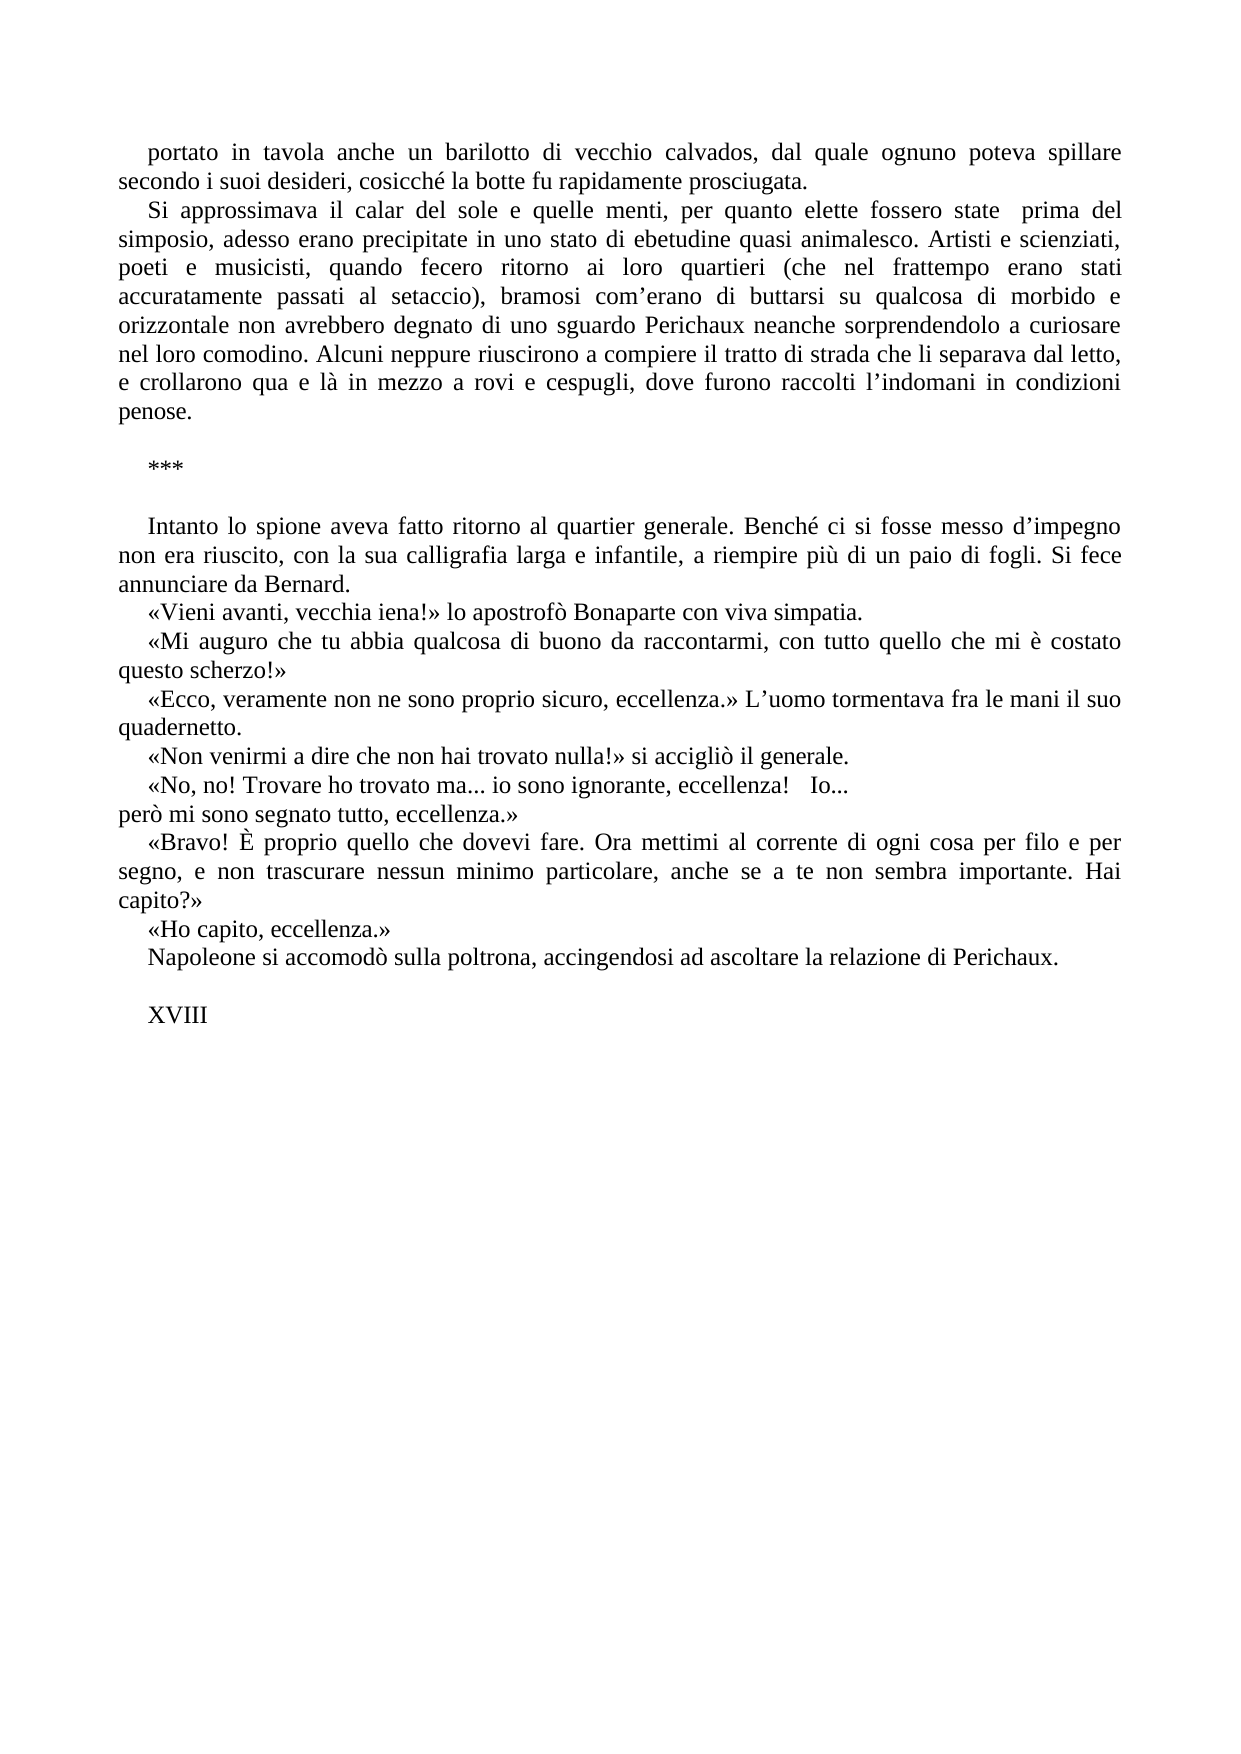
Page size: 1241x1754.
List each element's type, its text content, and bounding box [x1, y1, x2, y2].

text «No, no! Trovare ho trovato ma... io sono ignorante, eccellenza! Io... però mi sono segnato tutto, eccellenza.» [118, 770, 1122, 827]
text «Ecco, veramente non ne sono proprio sicuro, eccellenza.» L’uomo tormentava fra le mani il suo quadernetto. [118, 684, 1122, 741]
text «Bravo! È proprio quello che dovevi fare. Ora mettimi al corrente di ogni cosa per filo e per segno, e non trascurare nessun minimo particolare, anche se a te non sembra importante. Hai capito?» [118, 827, 1122, 914]
text Si approssimava il calar del sole e quelle menti, per quanto elette fossero state prima del simposio, adesso erano precipitate in uno stato di ebetudine quasi animalesco. Artisti e scienziati, poeti e musicisti, quando fecero ritorno ai loro quartieri (che nel frattempo erano stati accuratamente passati al setaccio), bramosi com’erano di buttarsi su qualcosa di morbido e orizzontale non avrebbero degnato di uno sguardo Perichaux neanche sorprendendolo a curiosare nel loro comodino. Alcuni neppure riuscirono a compiere il tratto di strada che li separava dal letto, e crollarono qua e là in mezzo a rovi e cespugli, dove furono raccolti l’indomani in condizioni penose. [118, 195, 1122, 425]
text «Vieni avanti, vecchia iena!» lo apostrofò Bonaparte con viva simpatia. [118, 597, 1122, 626]
text *** [118, 454, 1122, 482]
text Napoleone si accomodò sulla poltrona, accingendosi ad ascoltare la relazione di Perichaux. [118, 942, 1122, 971]
text «Non venirmi a dire che non hai trovato nulla!» si accigliò il generale. [118, 741, 1122, 770]
text «Mi auguro che tu abbia qualcosa di buono da raccontarmi, con tutto quello che mi è costato questo scherzo!» [118, 626, 1122, 684]
text XVIII [118, 1000, 1122, 1029]
text portato in tavola anche un barilotto di vecchio calvados, dal quale ognuno poteva spillare secondo i suoi desideri, cosicché la botte fu rapidamente prosciugata. [118, 137, 1122, 195]
text «Ho capito, eccellenza.» [118, 914, 1122, 942]
text Intanto lo spione aveva fatto ritorno al quartier generale. Benché ci si fosse messo d’impegno non era riuscito, con la sua calligrafia larga e infantile, a riempire più di un paio di fogli. Si fece annunciare da Bernard. [118, 511, 1122, 597]
